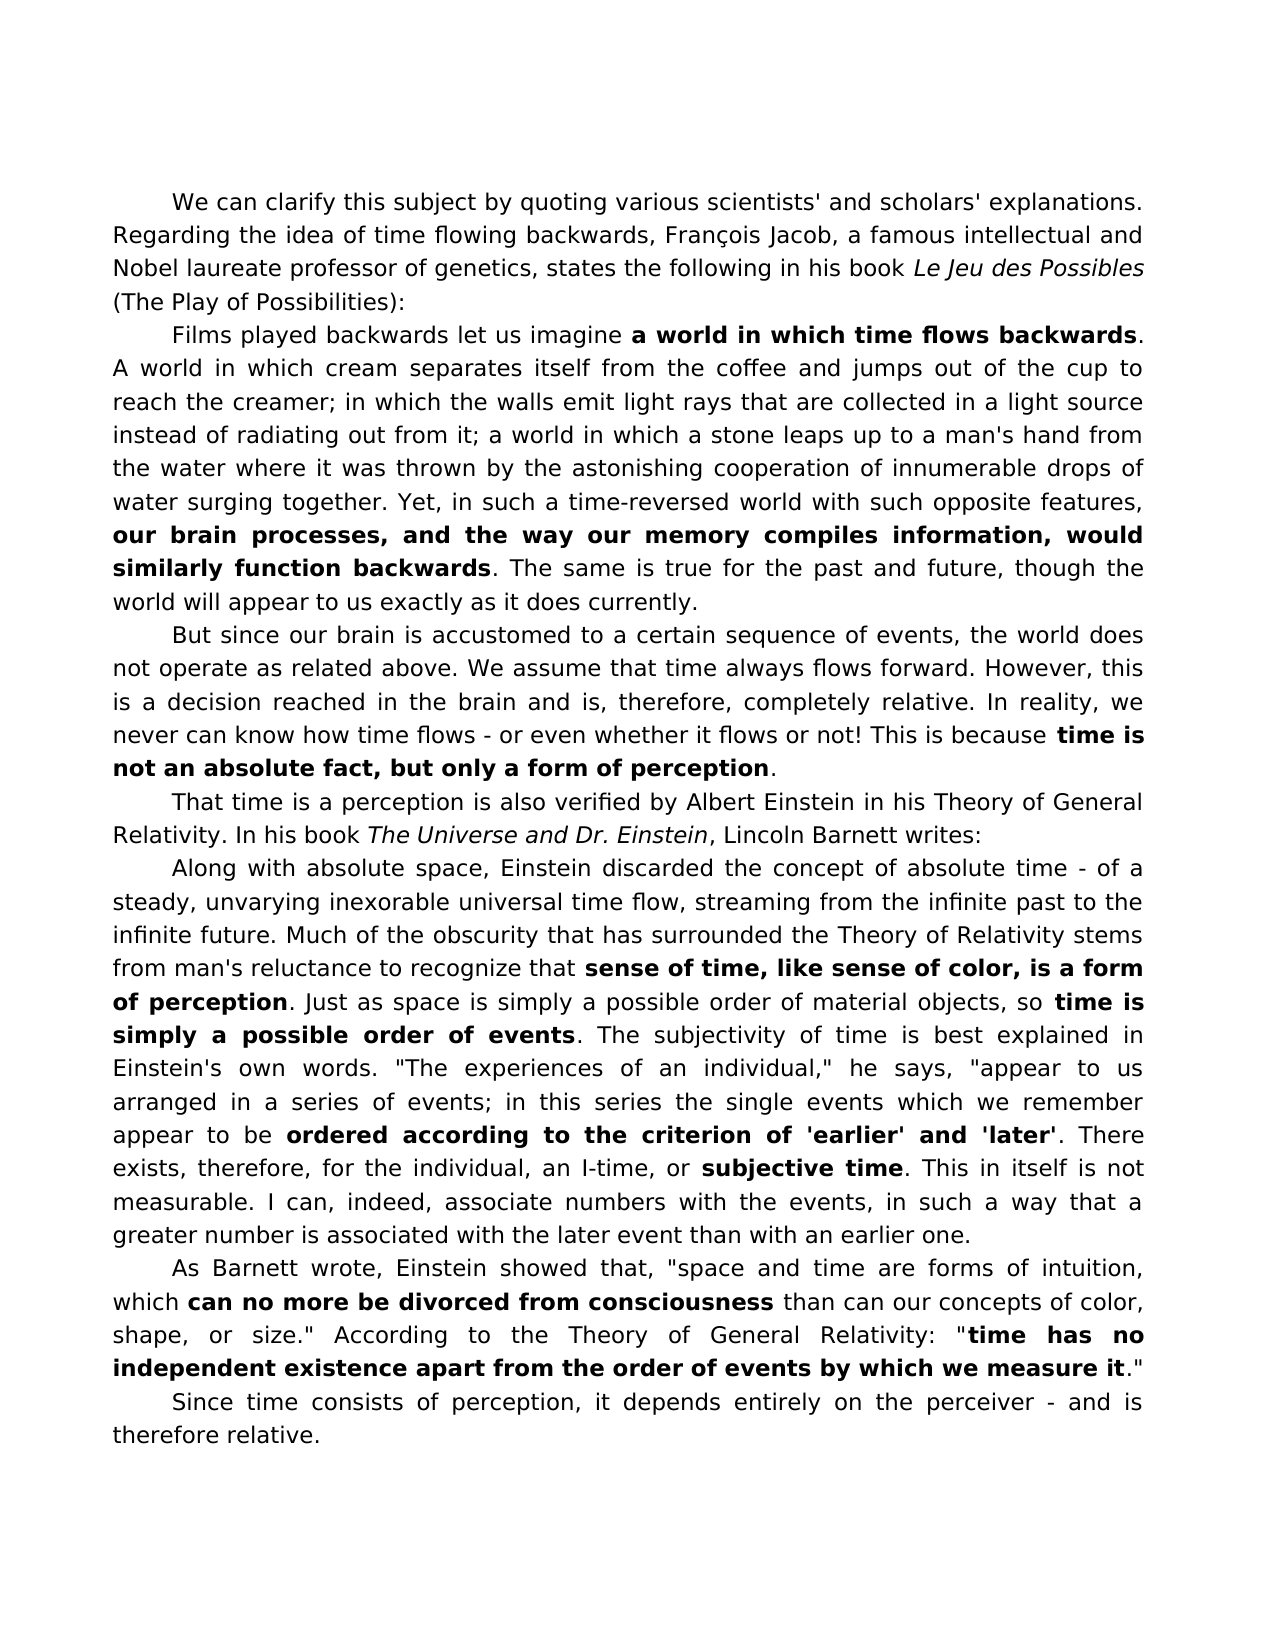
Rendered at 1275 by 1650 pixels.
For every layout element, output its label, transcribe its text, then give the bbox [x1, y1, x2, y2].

text As Barnett wrote, Einstein showed that, "space and time are forms of intuition, which can no more be divorced from consciousness than can our concepts of color, shape, or size." According to the Theory of General Relativity: "time has no independent existence apart from the order of events by which we measure it." [112, 1250, 1145, 1383]
text That time is a perception is also verified by Albert Einstein in his Theory of General Relativity. In his book The Universe and Dr. Einstein, Lincoln Barnett writes: [112, 783, 1145, 850]
text Since time consists of perception, it depends entirely on the perceiver - and is therefore relative. [112, 1383, 1145, 1450]
text Along with absolute space, Einstein discarded the concept of absolute time - of a steady, unvarying inexorable universal time flow, streaming from the infinite past to the infinite future. Much of the obscurity that has surrounded the Theory of Relativity stems from man's reluctance to recognize that sense of time, like sense of color, is a form of perception. Just as space is simply a possible order of material objects, so time is simply a possible order of events. The subjectivity of time is best explained in Einstein's own words. "The experiences of an individual," he says, "appear to us arranged in a series of events; in this series the single events which we remember appear to be ordered according to the criterion of 'earlier' and 'later'. There exists, therefore, for the individual, an I-time, or subjective time. This in itself is not measurable. I can, indeed, associate numbers with the events, in such a way that a greater number is associated with the later event than with an earlier one. [112, 850, 1145, 1250]
text We can clarify this subject by quoting various scientists' and scholars' explanations. Regarding the idea of time flowing backwards, François Jacob, a famous intellectual and Nobel laureate professor of genetics, states the following in his book Le Jeu des Possibles (The Play of Possibilities): [112, 183, 1145, 317]
text But since our brain is accustomed to a certain sequence of events, the world does not operate as related above. We assume that time always flows forward. However, this is a decision reached in the brain and is, therefore, completely relative. In reality, we never can know how time flows - or even whether it flows or not! This is because time is not an absolute fact, but only a form of perception. [112, 617, 1145, 783]
text Films played backwards let us imagine a world in which time flows backwards. A world in which cream separates itself from the coffee and jumps out of the cup to reach the creamer; in which the walls emit light rays that are collected in a light source instead of radiating out from it; a world in which a stone leaps up to a man's hand from the water where it was thrown by the astonishing cooperation of innumerable drops of water surging together. Yet, in such a time-reversed world with such opposite features, our brain processes, and the way our memory compiles information, would similarly function backwards. The same is true for the past and future, though the world will appear to us exactly as it does currently. [112, 317, 1145, 617]
